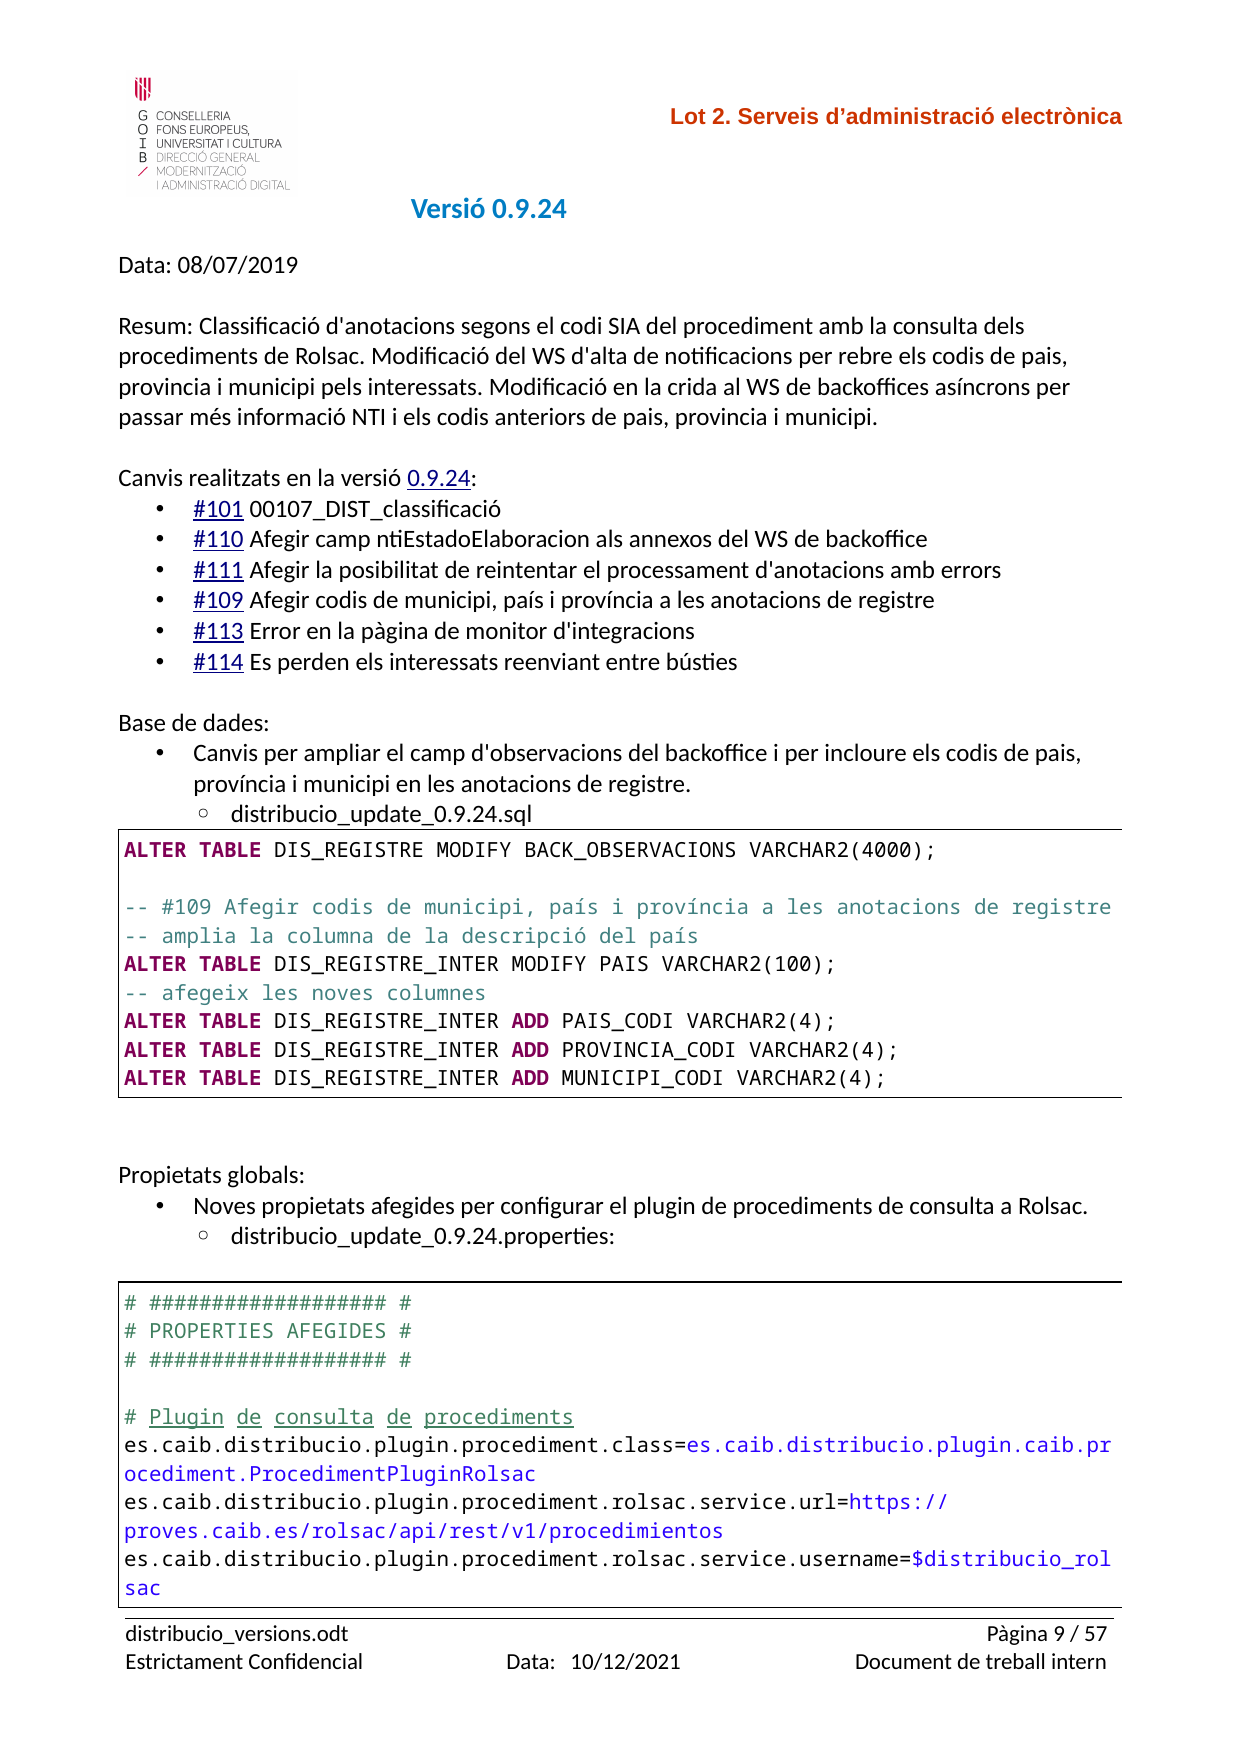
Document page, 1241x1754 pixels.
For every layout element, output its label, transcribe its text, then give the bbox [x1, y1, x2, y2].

text Data: 08/07/2019 [118, 249, 1122, 279]
list #111 Afegir la posibilitat de reintentar el processament d'anotacions amb errors [156, 554, 1122, 585]
list distribucio_update_0.9.24.sql [193, 798, 1122, 829]
list #110 Afegir camp ntiEstadoElaboracion als annexos del WS de backoffice [156, 524, 1122, 554]
text Propietats globals: [118, 1159, 1122, 1190]
text Resum: Classificació d'anotacions segons el codi SIA del procediment amb la consulta dels procediments de Rolsac. Modificació del WS d'alta de notificacions per rebre els codis de pais, provincia i municipi pels interessats. Modificació en la crida al WS de backoffices asíncrons per passar més informació NTI i els codis anteriors de pais, provincia i municipi. [118, 310, 1122, 432]
table_header ALTER TABLE DIS_REGISTRE MODIFY BACK_OBSERVACIONS VARCHAR2(4000); -- #109 Afegir codis de municipi, país i província a les anotacions de registre -- amplia la columna de la descripció del país ALTER TABLE DIS_REGISTRE_INTER MODIFY PAIS VARCHAR2(100); -- afegeix les noves columnes ALTER TABLE DIS_REGISTRE_INTER ADD PAIS_CODI VARCHAR2(4); ALTER TABLE DIS_REGISTRE_INTER ADD PROVINCIA_CODI VARCHAR2(4); ALTER TABLE DIS_REGISTRE_INTER ADD MUNICIPI_CODI VARCHAR2(4); [119, 830, 1122, 1097]
list #114 Es perden els interessats reenviant entre bústies [156, 646, 1122, 676]
subtitle Versió 0.9.24 [153, 190, 1122, 225]
text Base de dades: [118, 707, 1122, 737]
list Canvis per ampliar el camp d'observacions del backoffice i per incloure els codis de pais, província i municipi en les anotacions de registre. [156, 737, 1122, 798]
picture [126, 70, 299, 197]
list Noves propietats afegides per configurar el plugin de procediments de consulta a Rolsac. [156, 1190, 1122, 1220]
list #109 Afegir codis de municipi, país i província a les anotacions de registre [156, 585, 1122, 615]
text Canvis realitzats en la versió 0.9.24: [118, 463, 1122, 493]
list distribucio_update_0.9.24.properties: [193, 1220, 1122, 1251]
list #113 Error en la pàgina de monitor d'integracions [156, 615, 1122, 646]
list #101 00107_DIST_classificació [156, 493, 1122, 524]
table_header # ################### # # PROPERTIES AFEGIDES # # ################### # # Plugin de consulta de procediments es.caib.distribucio.plugin.procediment.class=es.caib.distribucio.plugin.caib.procediment.ProcedimentPluginRolsac es.caib.distribucio.plugin.procediment.rolsac.service.url=https://proves.caib.es/rolsac/api/rest/v1/procedimientos es.caib.distribucio.plugin.procediment.rolsac.service.username=$distribucio_rolsac [119, 1283, 1122, 1607]
